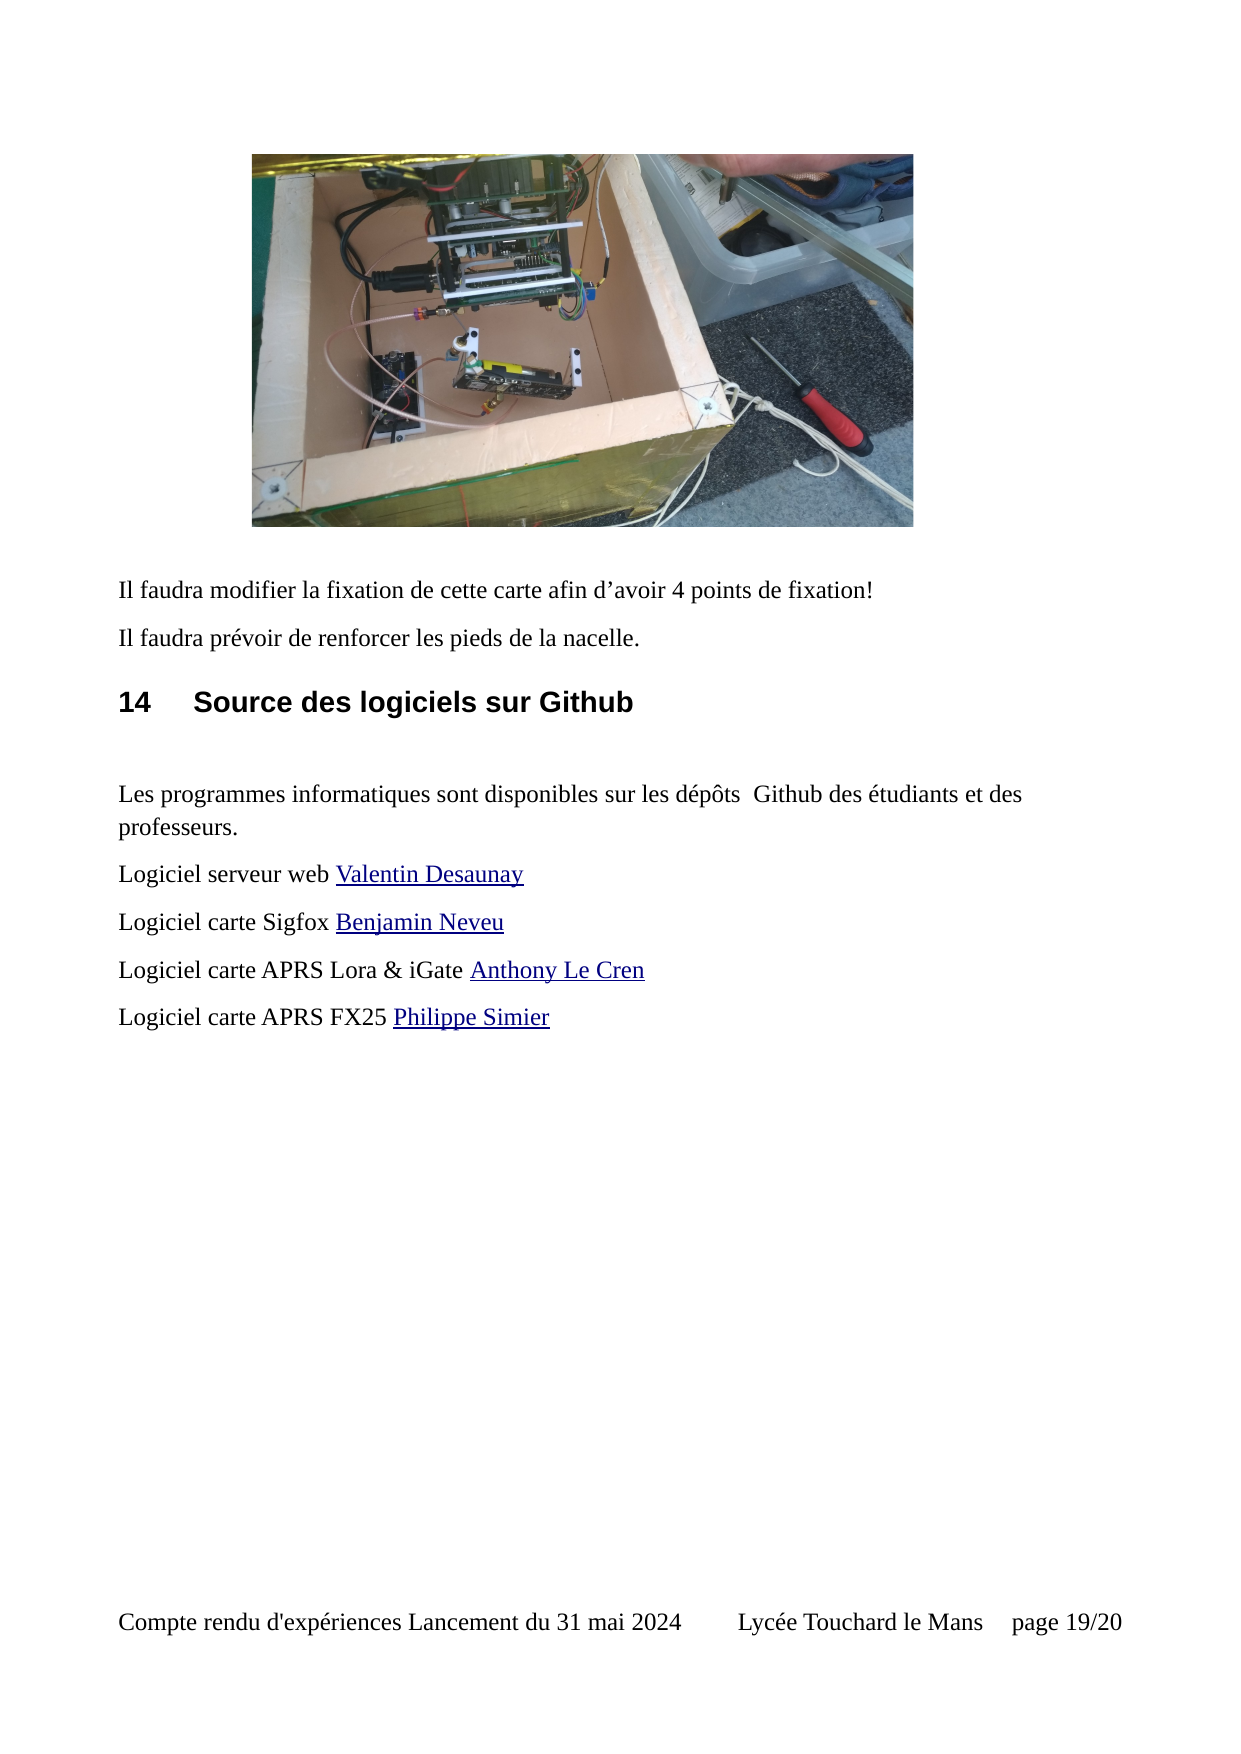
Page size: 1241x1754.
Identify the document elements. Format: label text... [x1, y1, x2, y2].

text Logiciel carte APRS Lora & iGate Anthony Le Cren [118, 955, 1122, 983]
text Logiciel carte APRS FX25 Philippe Simier [118, 1002, 1122, 1031]
subtitle Source des logiciels sur Github [118, 685, 1122, 719]
text Logiciel carte Sigfox Benjamin Neveu [118, 907, 1122, 936]
text Il faudra modifier la fixation de cette carte afin d’avoir 4 points de fixation! [118, 575, 1122, 604]
text Il faudra prévoir de renforcer les pieds de la nacelle. [118, 623, 1122, 652]
picture [251, 154, 914, 527]
text Logiciel serveur web Valentin Desaunay [118, 859, 1122, 888]
text Les programmes informatiques sont disponibles sur les dépôts Github des étudiants et des professeurs. [118, 779, 1122, 841]
